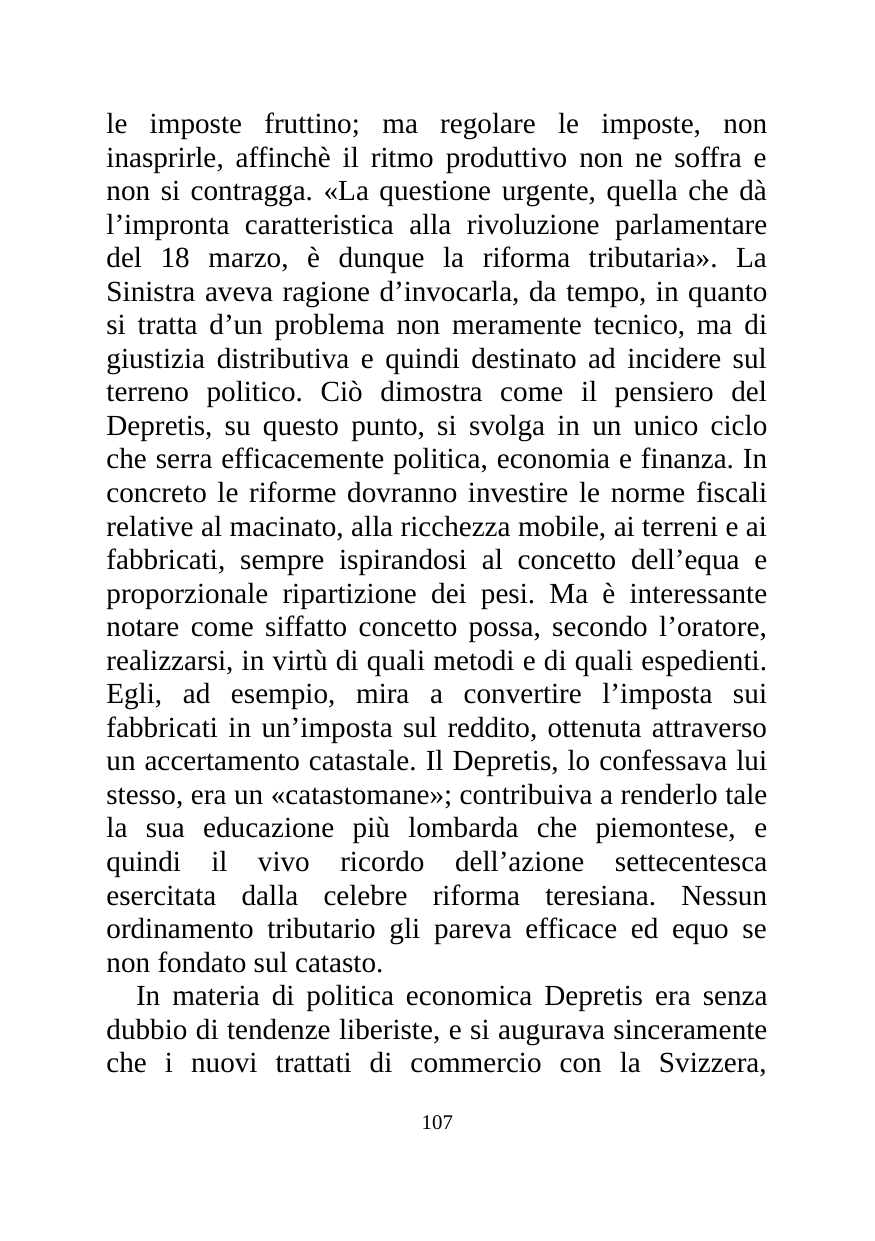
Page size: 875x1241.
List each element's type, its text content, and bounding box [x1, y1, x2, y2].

text In materia di politica economica Depretis era senza dubbio di tendenze liberiste, e si augurava sinceramente che i nuovi trattati di commercio con la Svizzera, [106, 978, 768, 1079]
text le imposte fruttino; ma regolare le imposte, non inasprirle, affinchè il ritmo produttivo non ne soffra e non si contragga. «La questione urgente, quella che dà l’impronta caratteristica alla rivoluzione parlamentare del 18 marzo, è dunque la riforma tributaria». La Sinistra aveva ragione d’invocarla, da tempo, in quanto si tratta d’un problema non meramente tecnico, ma di giustizia distributiva e quindi destinato ad incidere sul terreno politico. Ciò dimostra come il pensiero del Depretis, su questo punto, si svolga in un unico ciclo che serra efficacemente politica, economia e finanza. In concreto le riforme dovranno investire le norme fiscali relative al macinato, alla ricchezza mobile, ai terreni e ai fabbricati, sempre ispirandosi al concetto dell’equa e proporzionale ripartizione dei pesi. Ma è interessante notare come siffatto concetto possa, secondo l’oratore, realizzarsi, in virtù di quali metodi e di quali espedienti. Egli, ad esempio, mira a convertire l’imposta sui fabbricati in un’imposta sul reddito, ottenuta attraverso un accertamento catastale. Il Depretis, lo confessava lui stesso, era un «catastomane»; contribuiva a renderlo tale la sua educazione più lombarda che piemontese, e quindi il vivo ricordo dell’azione settecentesca esercitata dalla celebre riforma teresiana. Nessun ordinamento tributario gli pareva efficace ed equo se non fondato sul catasto. [106, 106, 768, 978]
